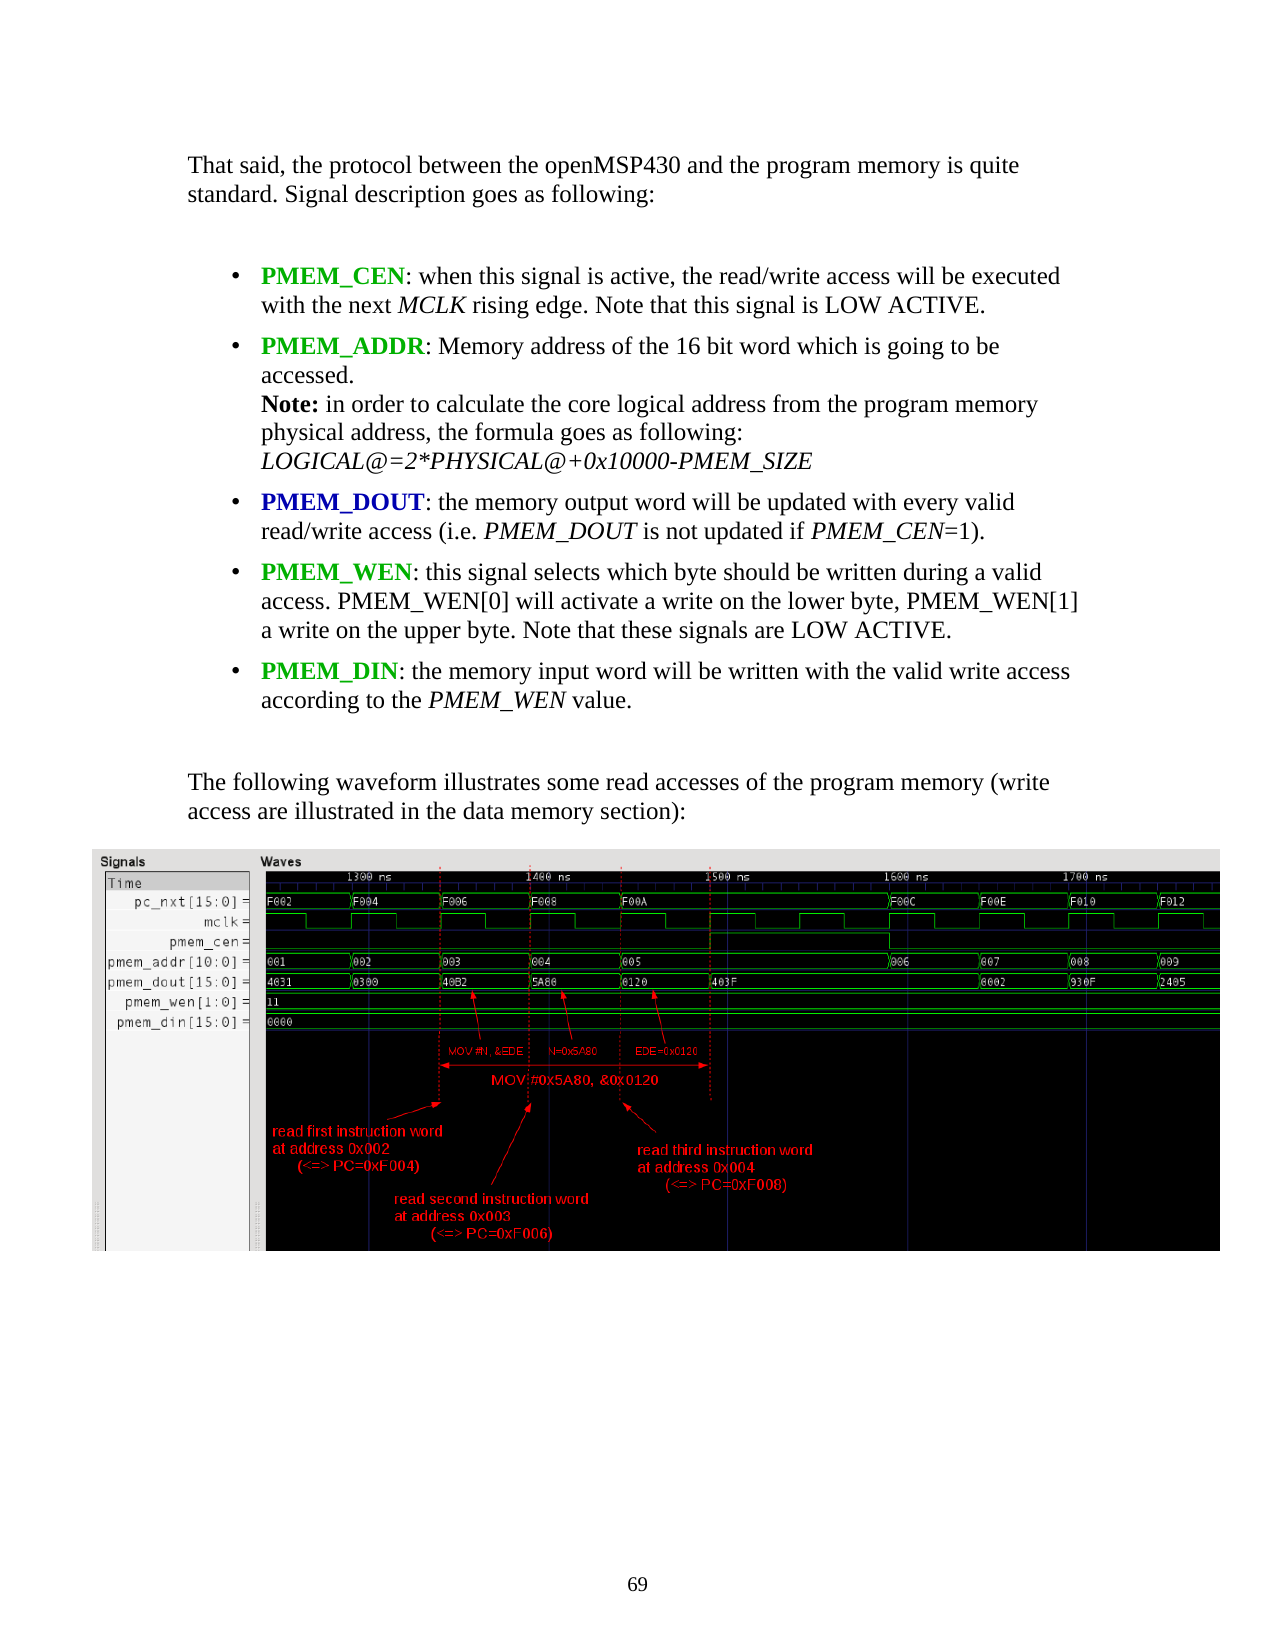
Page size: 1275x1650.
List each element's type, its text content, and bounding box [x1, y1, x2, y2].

list PMEM_DIN: the memory input word will be written with the valid write access according to the PMEM_WEN value. [231, 656, 1088, 714]
picture [90, 849, 1220, 1251]
list PMEM_DOUT: the memory output word will be updated with every valid read/write access (i.e. PMEM_DOUT is not updated if PMEM_CEN=1). [231, 487, 1088, 545]
list PMEM_ADDR: Memory address of the 16 bit word which is going to be accessed. Note: in order to calculate the core logical address from the program memory physical address, the formula goes as following: LOGICAL@=2*PHYSICAL@+0x10000-PMEM_SIZE [231, 331, 1088, 475]
list PMEM_WEN: this signal selects which byte should be written during a valid access. PMEM_WEN[0] will activate a write on the lower byte, PMEM_WEN[1] a write on the upper byte. Note that these signals are LOW ACTIVE. [231, 557, 1088, 644]
text The following waveform illustrates some read accesses of the program memory (write access are illustrated in the data memory section): [187, 767, 1088, 825]
list PMEM_CEN: when this signal is active, the read/write access will be executed with the next MCLK rising edge. Note that this signal is LOW ACTIVE. [231, 261, 1088, 319]
text That said, the protocol between the openMSP430 and the program memory is quite standard. Signal description goes as following: [187, 150, 1088, 207]
